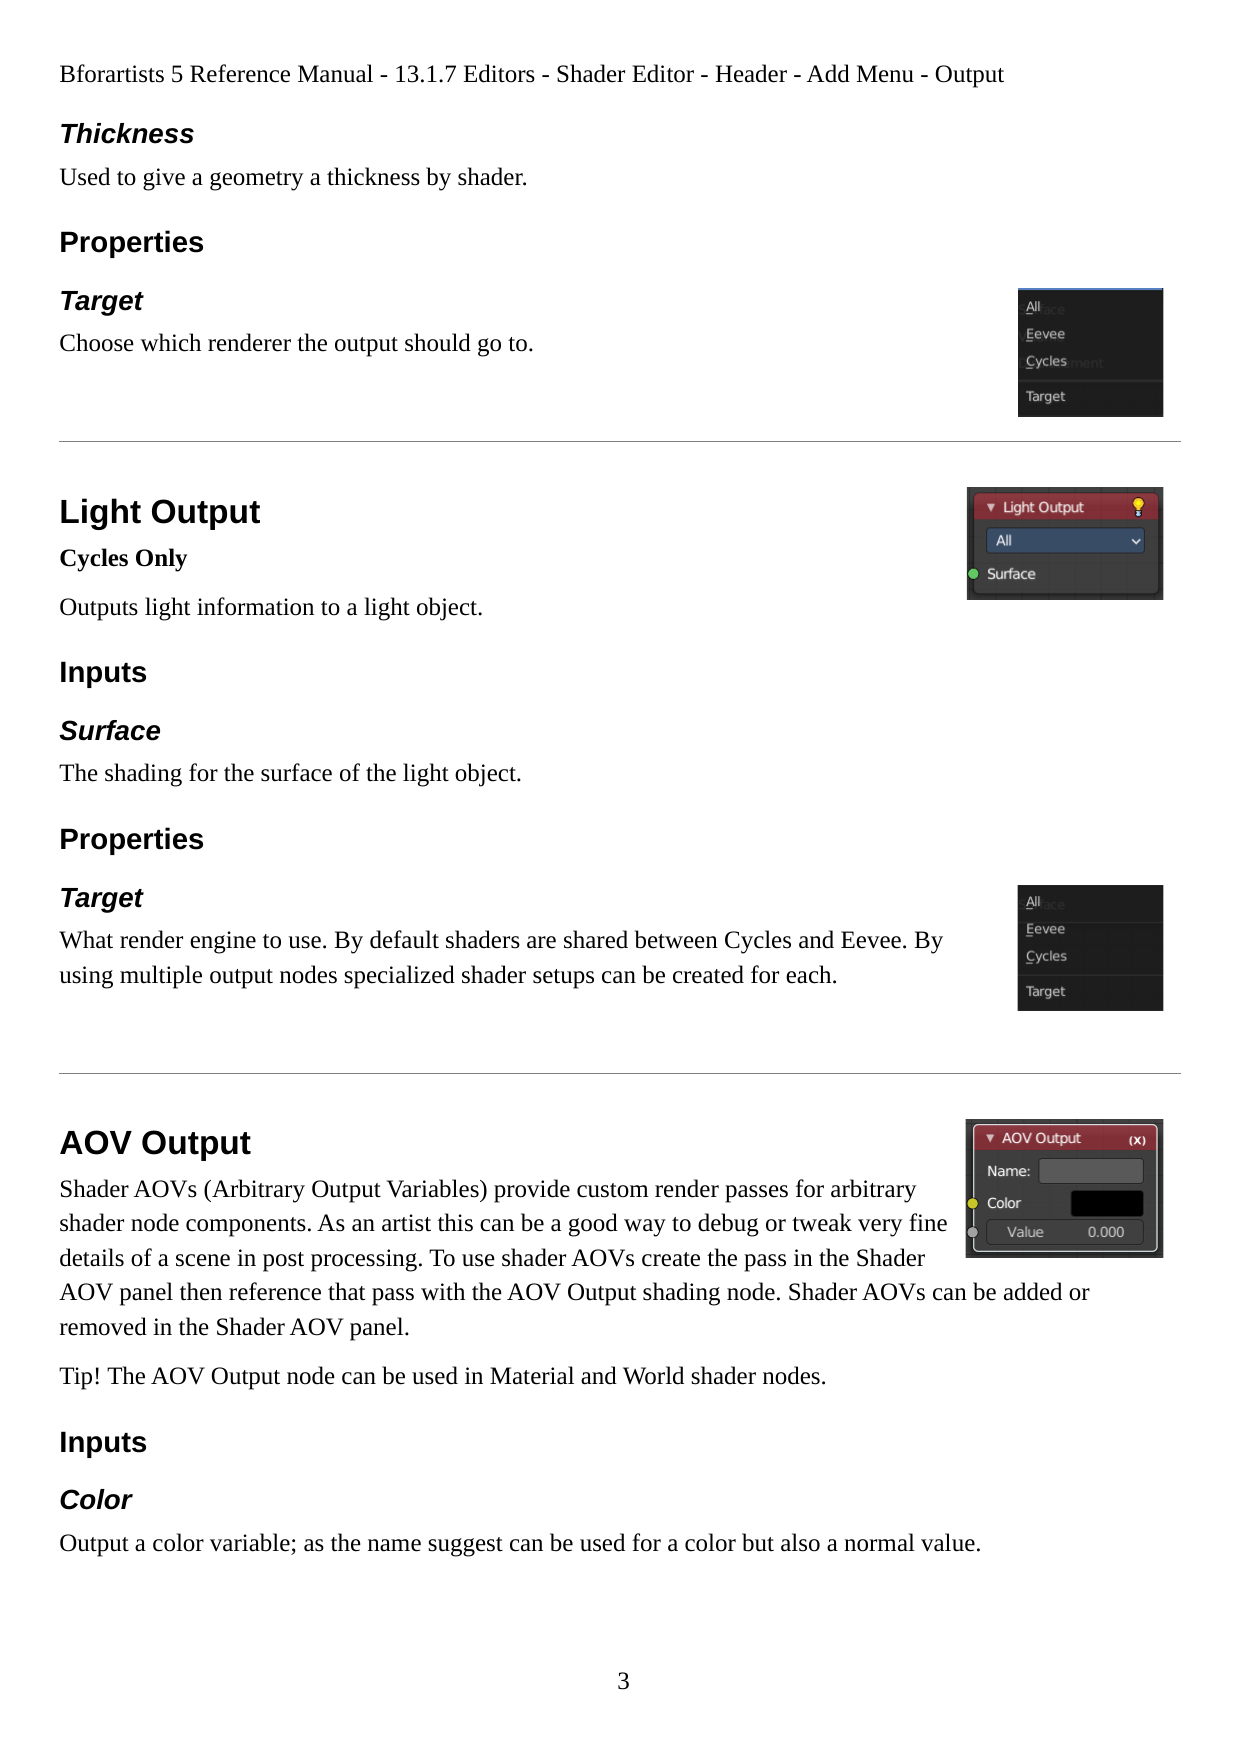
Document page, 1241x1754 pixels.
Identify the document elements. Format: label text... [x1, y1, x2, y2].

subtitle Inputs [59, 1425, 1181, 1458]
text [1164, 543, 1181, 571]
subtitle AOV Output [59, 1123, 965, 1162]
text Outputs light information to a light object. [59, 592, 1181, 621]
subtitle Surface [59, 714, 1181, 746]
subtitle [1164, 1123, 1181, 1162]
subtitle Light Output [59, 492, 966, 530]
picture [965, 1119, 1164, 1258]
text The shading for the surface of the light object. [59, 758, 1181, 787]
subtitle Inputs [59, 655, 1181, 689]
text Choose which renderer the output should go to. [59, 328, 1018, 357]
subtitle Color [59, 1483, 1181, 1515]
subtitle Target [59, 284, 1181, 316]
subtitle Thickness [59, 117, 1181, 149]
text Output a color variable; as the name suggest can be used for a color but also a normal value. [59, 1528, 1181, 1557]
text What render engine to use. By default shaders are shared between Cycles and Eevee. By using multiple output nodes specialized shader setups can be created for each. [59, 925, 1017, 988]
picture [966, 487, 1164, 600]
text Tip! The AOV Output node can be used in Material and World shader nodes. [59, 1361, 1181, 1390]
text Cycles Only [59, 543, 966, 571]
subtitle Properties [59, 225, 1181, 259]
subtitle Target [59, 881, 1181, 913]
text Shader AOVs (Arbitrary Output Variables) provide custom render passes for arbitrary shader node components. As an artist this can be a good way to debug or tweak very fine details of a scene in post processing. To use shader AOVs create the pass in the Shader AOV panel then reference that pass with the AOV Output shading node. Shader AOVs can be added or removed in the Shader AOV panel. [59, 1174, 1181, 1341]
picture [1017, 885, 1164, 1011]
picture [1018, 288, 1164, 417]
subtitle Properties [59, 822, 1181, 856]
subtitle [1164, 492, 1181, 530]
text Used to give a geometry a thickness by shader. [59, 162, 1181, 190]
